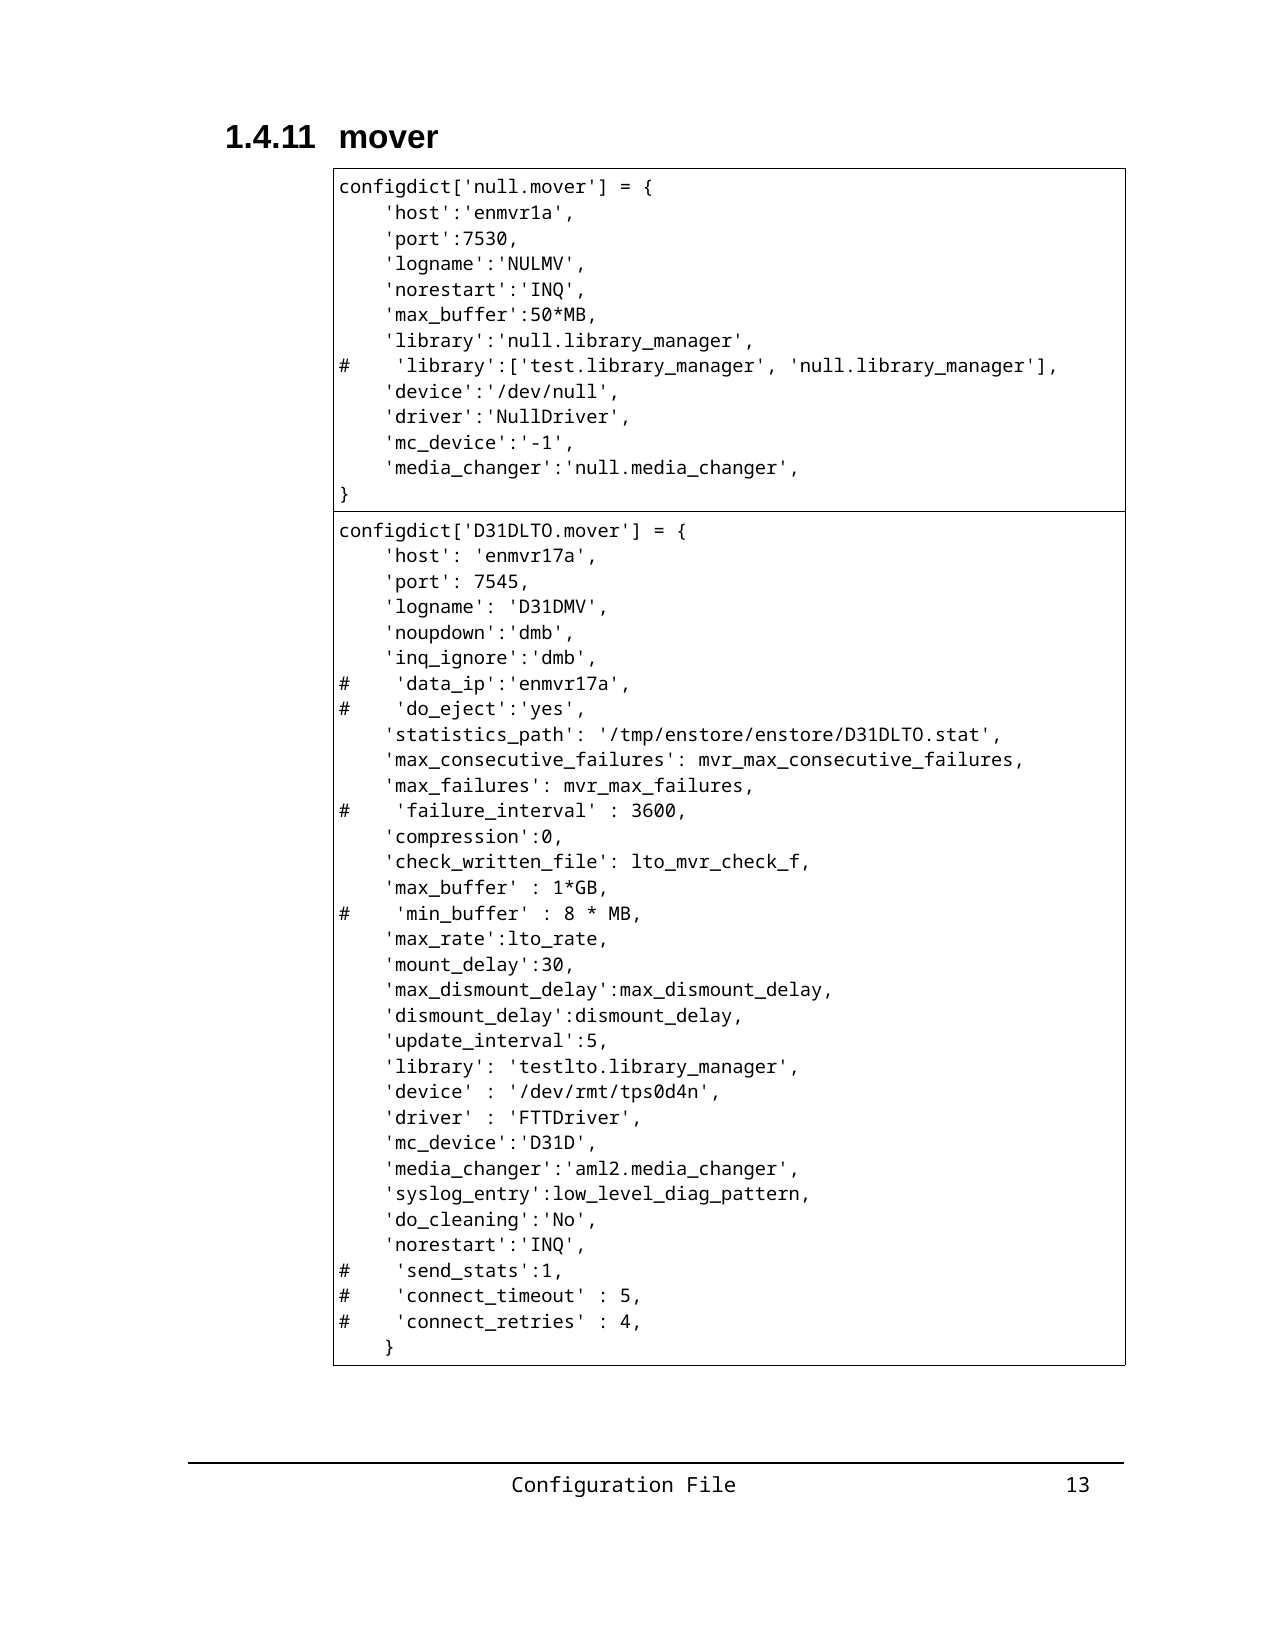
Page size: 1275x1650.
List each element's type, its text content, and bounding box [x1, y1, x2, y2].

table_cell configdict['D31DLTO.mover'] = { 'host': 'enmvr17a', 'port': 7545, 'logname': 'D31DMV', 'noupdown':'dmb', 'inq_ignore':'dmb', # 'data_ip':'enmvr17a', # 'do_eject':'yes', 'statistics_path': '/tmp/enstore/enstore/D31DLTO.stat', 'max_consecutive_failures': mvr_max_consecutive_failures, 'max_failures': mvr_max_failures, # 'failure_interval' : 3600, 'compression':0, 'check_written_file': lto_mvr_check_f, 'max_buffer' : 1*GB, # 'min_buffer' : 8 * MB, 'max_rate':lto_rate, 'mount_delay':30, 'max_dismount_delay':max_dismount_delay, 'dismount_delay':dismount_delay, 'update_interval':5, 'library': 'testlto.library_manager', 'device' : '/dev/rmt/tps0d4n', 'driver' : 'FTTDriver', 'mc_device':'D31D', 'media_changer':'aml2.media_changer', 'syslog_entry':low_level_diag_pattern, 'do_cleaning':'No', 'norestart':'INQ', # 'send_stats':1, # 'connect_timeout' : 5, # 'connect_retries' : 4, } [334, 512, 1125, 1365]
table_header configdict['null.mover'] = { 'host':'enmvr1a', 'port':7530, 'logname':'NULMV', 'norestart':'INQ', 'max_buffer':50*MB, 'library':'null.library_manager', # 'library':['test.library_manager', 'null.library_manager'], 'device':'/dev/null', 'driver':'NullDriver', 'mc_device':'-1', 'media_changer':'null.media_changer', } [334, 169, 1125, 511]
subtitle mover [187, 118, 1125, 155]
